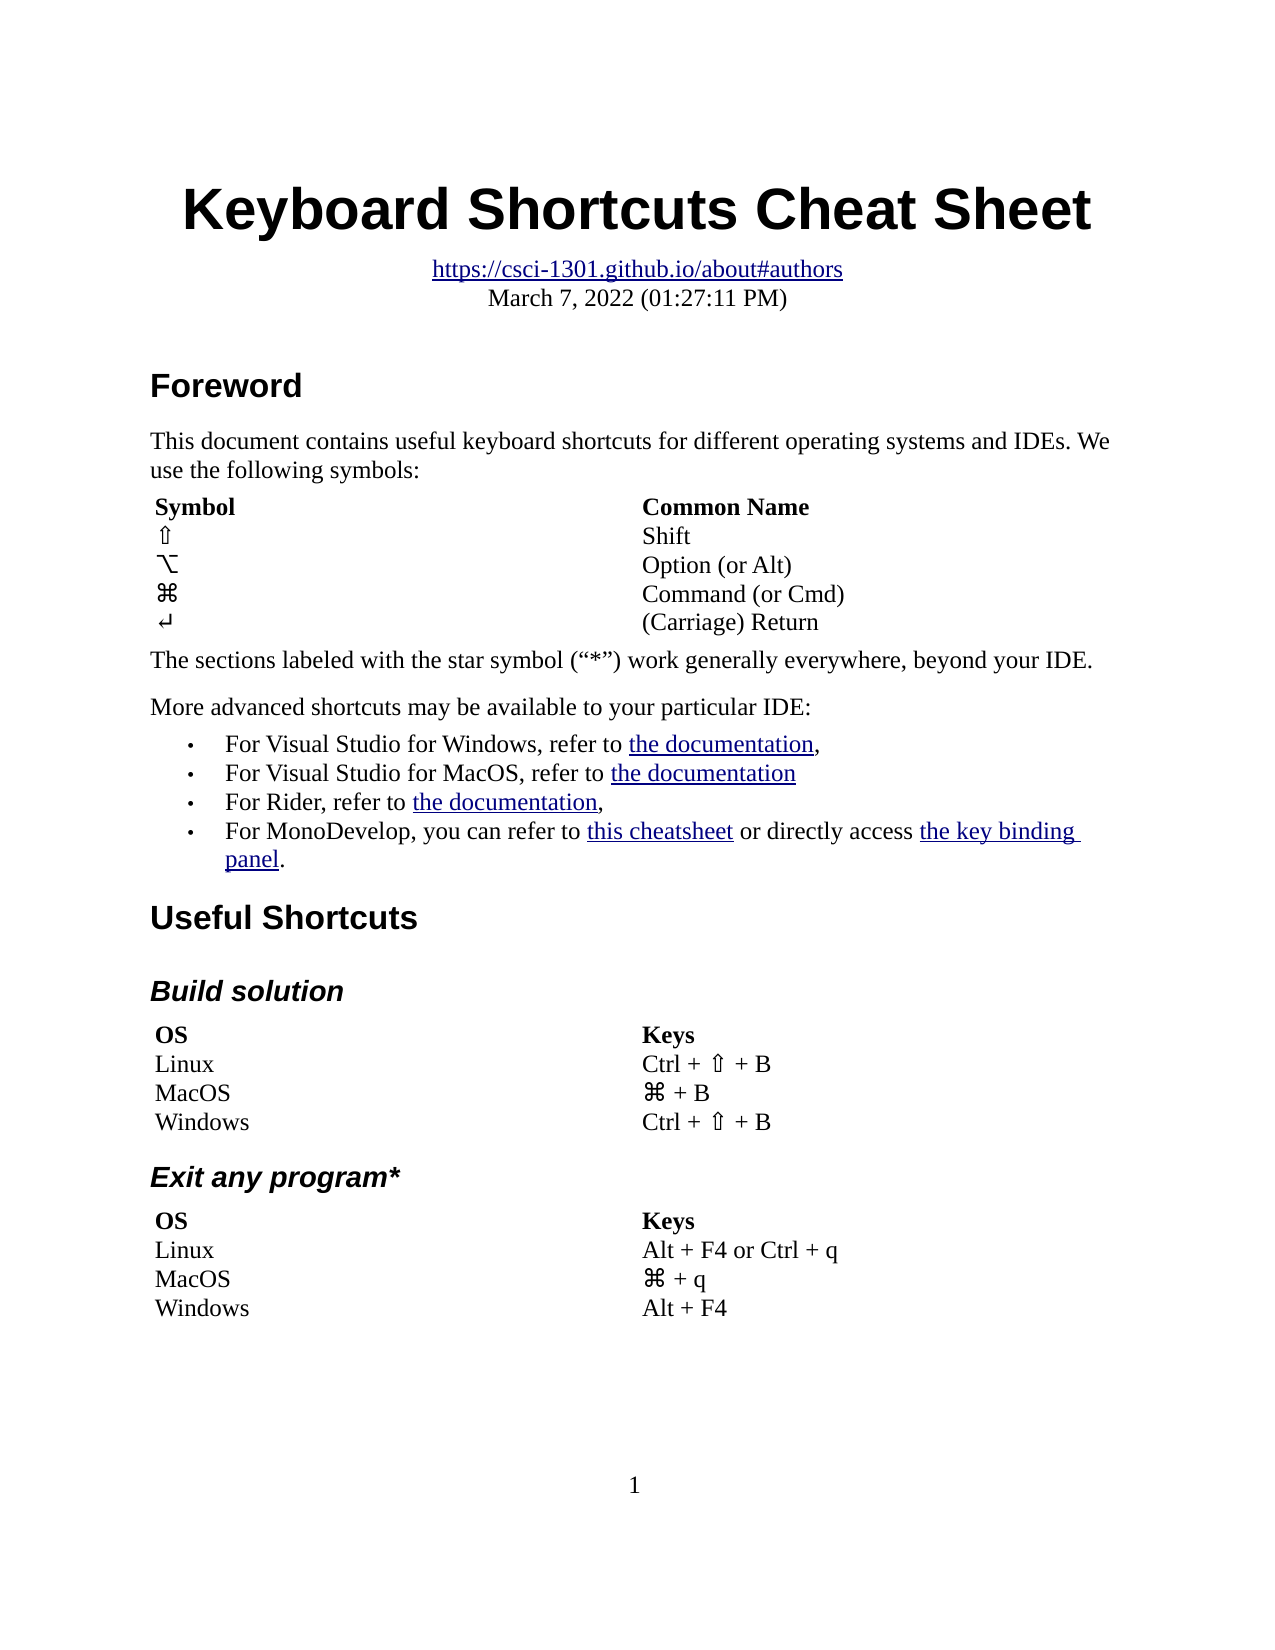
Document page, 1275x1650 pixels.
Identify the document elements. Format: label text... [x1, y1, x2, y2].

table_cell Linux [150, 1235, 637, 1264]
table_cell ⌘ + B [638, 1078, 1125, 1107]
table_cell Windows [150, 1293, 637, 1321]
table_cell Option (or Alt) [638, 550, 1125, 579]
table_header OS [150, 1020, 637, 1049]
subtitle Build solution [150, 974, 1125, 1008]
table_cell Alt + F4 or Ctrl + q [638, 1235, 1125, 1264]
table_cell Command (or Cmd) [638, 579, 1125, 607]
table_cell ↵ [150, 608, 637, 636]
list For Visual Studio for Windows, refer to the documentation, [187, 729, 1125, 758]
table_header Keys [638, 1206, 1125, 1235]
text March 7, 2022 (01:27:11 PM) [150, 283, 1125, 312]
table_cell MacOS [150, 1078, 637, 1107]
table_cell Windows [150, 1107, 637, 1135]
text More advanced shortcuts may be available to your particular IDE: [150, 692, 1125, 721]
table_cell ⌘ + q [638, 1264, 1125, 1293]
table_header Keys [638, 1020, 1125, 1049]
subtitle Exit any program* [150, 1160, 1125, 1194]
table_cell Shift [638, 521, 1125, 550]
subtitle Useful Shortcuts [150, 898, 1125, 937]
table_header OS [150, 1206, 637, 1235]
table_cell ⌥ [150, 550, 637, 579]
subtitle Foreword [150, 366, 1125, 404]
list For Visual Studio for MacOS, refer to the documentation [187, 758, 1125, 787]
table_cell ⌘ [150, 579, 637, 607]
text The sections labeled with the star symbol (“*”) work generally everywhere, beyond your IDE. [150, 645, 1125, 674]
table_header Common Name [638, 493, 1125, 521]
table_cell (Carriage) Return [638, 608, 1125, 636]
table_cell ⇧ [150, 521, 637, 550]
list For MonoDevelop, you can refer to this cheatsheet or directly access the key binding panel. [187, 816, 1125, 873]
table_cell Ctrl + ⇧ + B [638, 1049, 1125, 1078]
table_cell Ctrl + ⇧ + B [638, 1107, 1125, 1135]
title Keyboard Shortcuts Cheat Sheet [150, 175, 1125, 242]
list For Rider, refer to the documentation, [187, 787, 1125, 816]
text https://csci-1301.github.io/about#authors [150, 254, 1125, 283]
table_cell MacOS [150, 1264, 637, 1293]
text This document contains useful keyboard shortcuts for different operating systems and IDEs. We use the following symbols: [150, 426, 1125, 483]
table_cell Linux [150, 1049, 637, 1078]
table_cell Alt + F4 [638, 1293, 1125, 1321]
table_header Symbol [150, 493, 637, 521]
